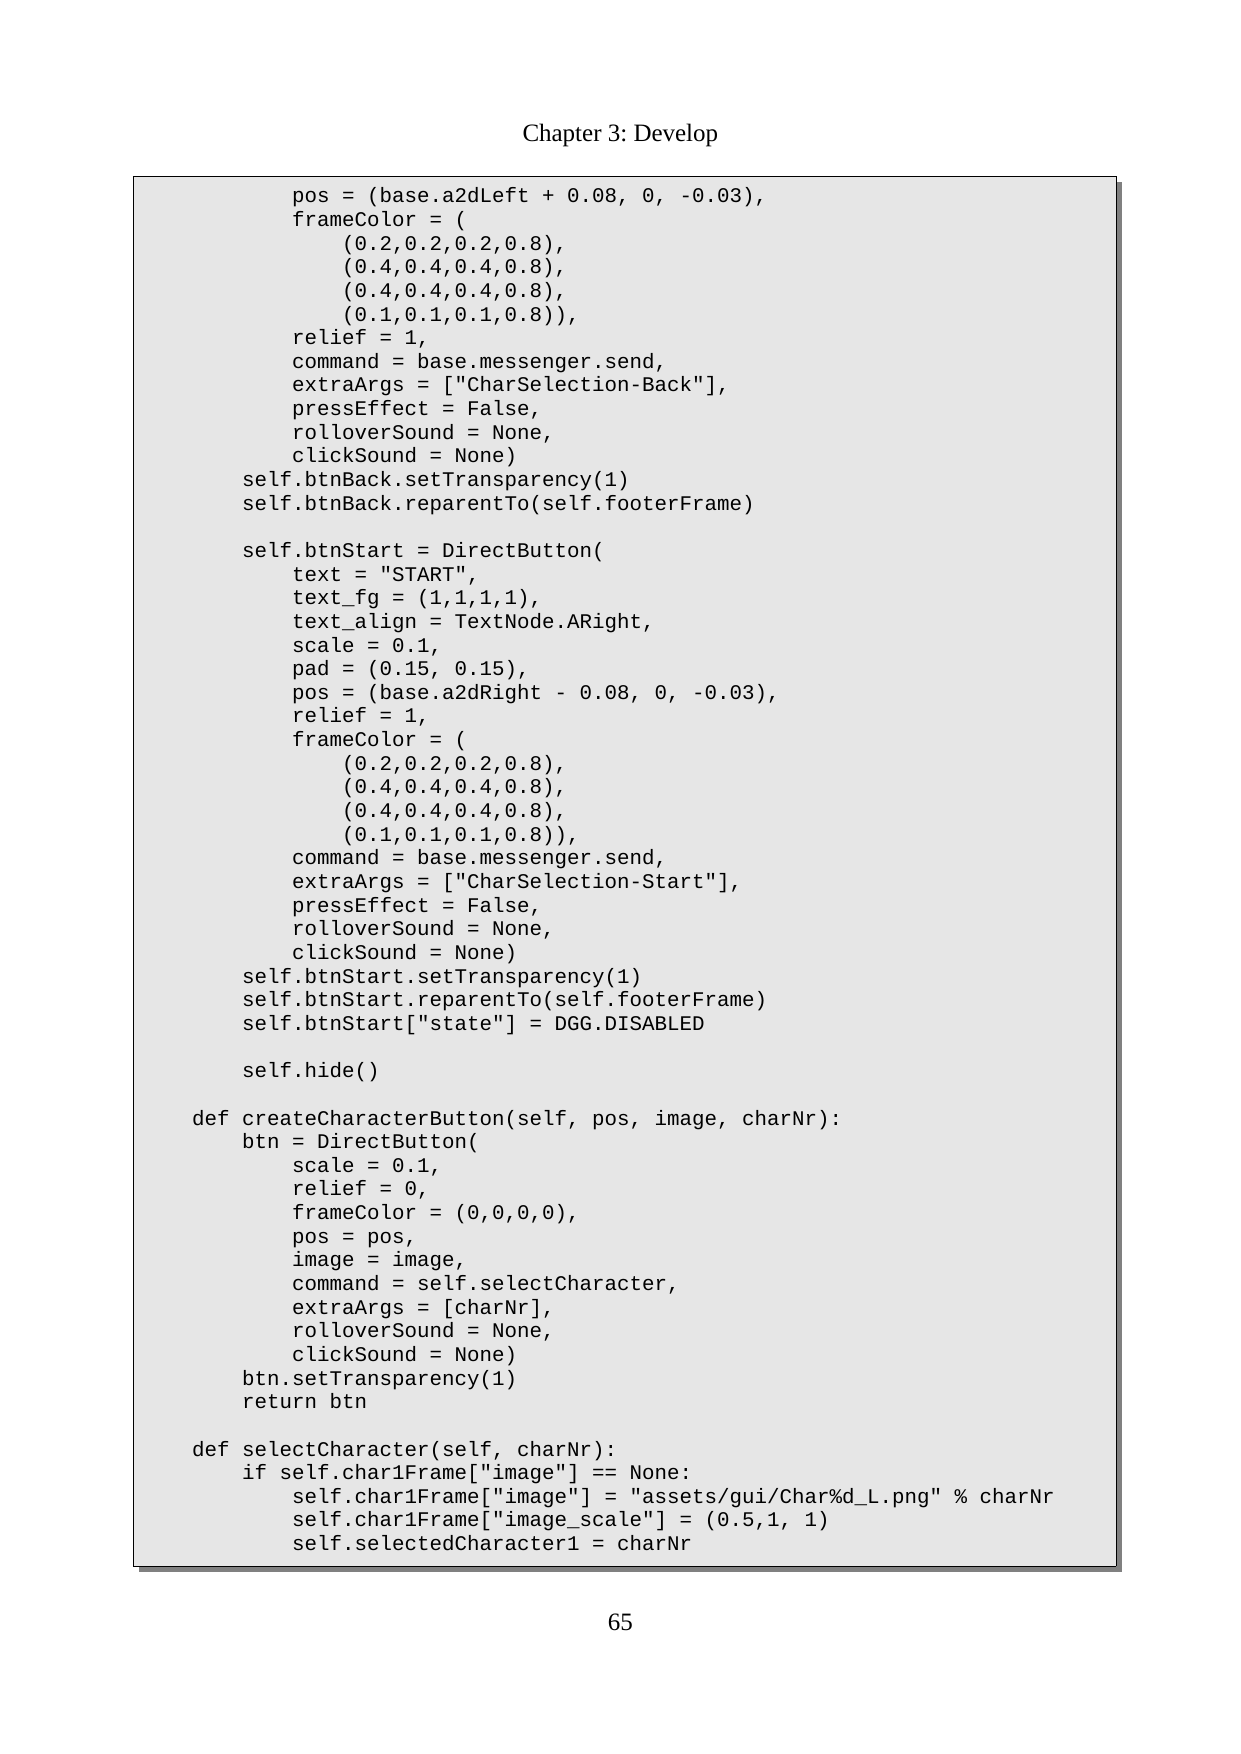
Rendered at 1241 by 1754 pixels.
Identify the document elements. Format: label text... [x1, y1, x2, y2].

text self.btnBack.reparentTo(self.footerFrame) [134, 484, 1116, 507]
text btn.setTransparency(1) [134, 1359, 1116, 1382]
text scale = 0.1, [134, 1146, 1116, 1169]
text self.selectedCharacter1 = charNr [134, 1524, 1116, 1566]
text frameColor = ( [134, 200, 1116, 224]
text relief = 1, [134, 318, 1116, 342]
text (0.1,0.1,0.1,0.8)), [134, 815, 1116, 838]
text (0.2,0.2,0.2,0.8), [134, 744, 1116, 767]
text self.btnStart.reparentTo(self.footerFrame) [134, 980, 1116, 1004]
text command = base.messenger.send, [134, 838, 1116, 862]
text command = base.messenger.send, [134, 342, 1116, 366]
text def selectCharacter(self, charNr): [134, 1429, 1116, 1453]
text pad = (0.15, 0.15), [134, 649, 1116, 673]
text scale = 0.1, [134, 626, 1116, 649]
text rolloverSound = None, [134, 909, 1116, 933]
text (0.4,0.4,0.4,0.8), [134, 247, 1116, 271]
text self.char1Frame["image_scale"] = (0.5,1, 1) [134, 1501, 1116, 1524]
text pos = (base.a2dRight - 0.08, 0, -0.03), [134, 673, 1116, 697]
text clickSound = None) [134, 933, 1116, 957]
text (0.4,0.4,0.4,0.8), [134, 767, 1116, 791]
text (0.4,0.4,0.4,0.8), [134, 791, 1116, 815]
text rolloverSound = None, [134, 1311, 1116, 1335]
text def createCharacterButton(self, pos, image, charNr): [134, 1098, 1116, 1122]
text self.btnStart.setTransparency(1) [134, 957, 1116, 980]
text frameColor = ( [134, 720, 1116, 744]
text (0.1,0.1,0.1,0.8)), [134, 294, 1116, 318]
text relief = 0, [134, 1169, 1116, 1193]
text extraArgs = ["CharSelection-Start"], [134, 862, 1116, 886]
text self.btnStart["state"] = DGG.DISABLED [134, 1004, 1116, 1028]
text text_fg = (1,1,1,1), [134, 578, 1116, 602]
text clickSound = None) [134, 436, 1116, 460]
text self.btnBack.setTransparency(1) [134, 460, 1116, 484]
text text_align = TextNode.ARight, [134, 602, 1116, 626]
text pressEffect = False, [134, 389, 1116, 413]
text self.char1Frame["image"] = "assets/gui/Char%d_L.png" % charNr [134, 1477, 1116, 1501]
text command = self.selectCharacter, [134, 1264, 1116, 1288]
text image = image, [134, 1240, 1116, 1264]
text pos = (base.a2dLeft + 0.08, 0, -0.03), [134, 177, 1116, 200]
text frameColor = (0,0,0,0), [134, 1193, 1116, 1217]
text pressEffect = False, [134, 886, 1116, 909]
text (0.4,0.4,0.4,0.8), [134, 271, 1116, 294]
text self.btnStart = DirectButton( [134, 531, 1116, 555]
text if self.char1Frame["image"] == None: [134, 1453, 1116, 1477]
text rolloverSound = None, [134, 413, 1116, 436]
text pos = pos, [134, 1217, 1116, 1240]
text btn = DirectButton( [134, 1122, 1116, 1146]
text (0.2,0.2,0.2,0.8), [134, 224, 1116, 247]
text relief = 1, [134, 697, 1116, 720]
text self.hide() [134, 1051, 1116, 1075]
text extraArgs = ["CharSelection-Back"], [134, 366, 1116, 389]
text extraArgs = [charNr], [134, 1288, 1116, 1311]
text return btn [134, 1382, 1116, 1406]
text text = "START", [134, 555, 1116, 578]
text clickSound = None) [134, 1335, 1116, 1359]
